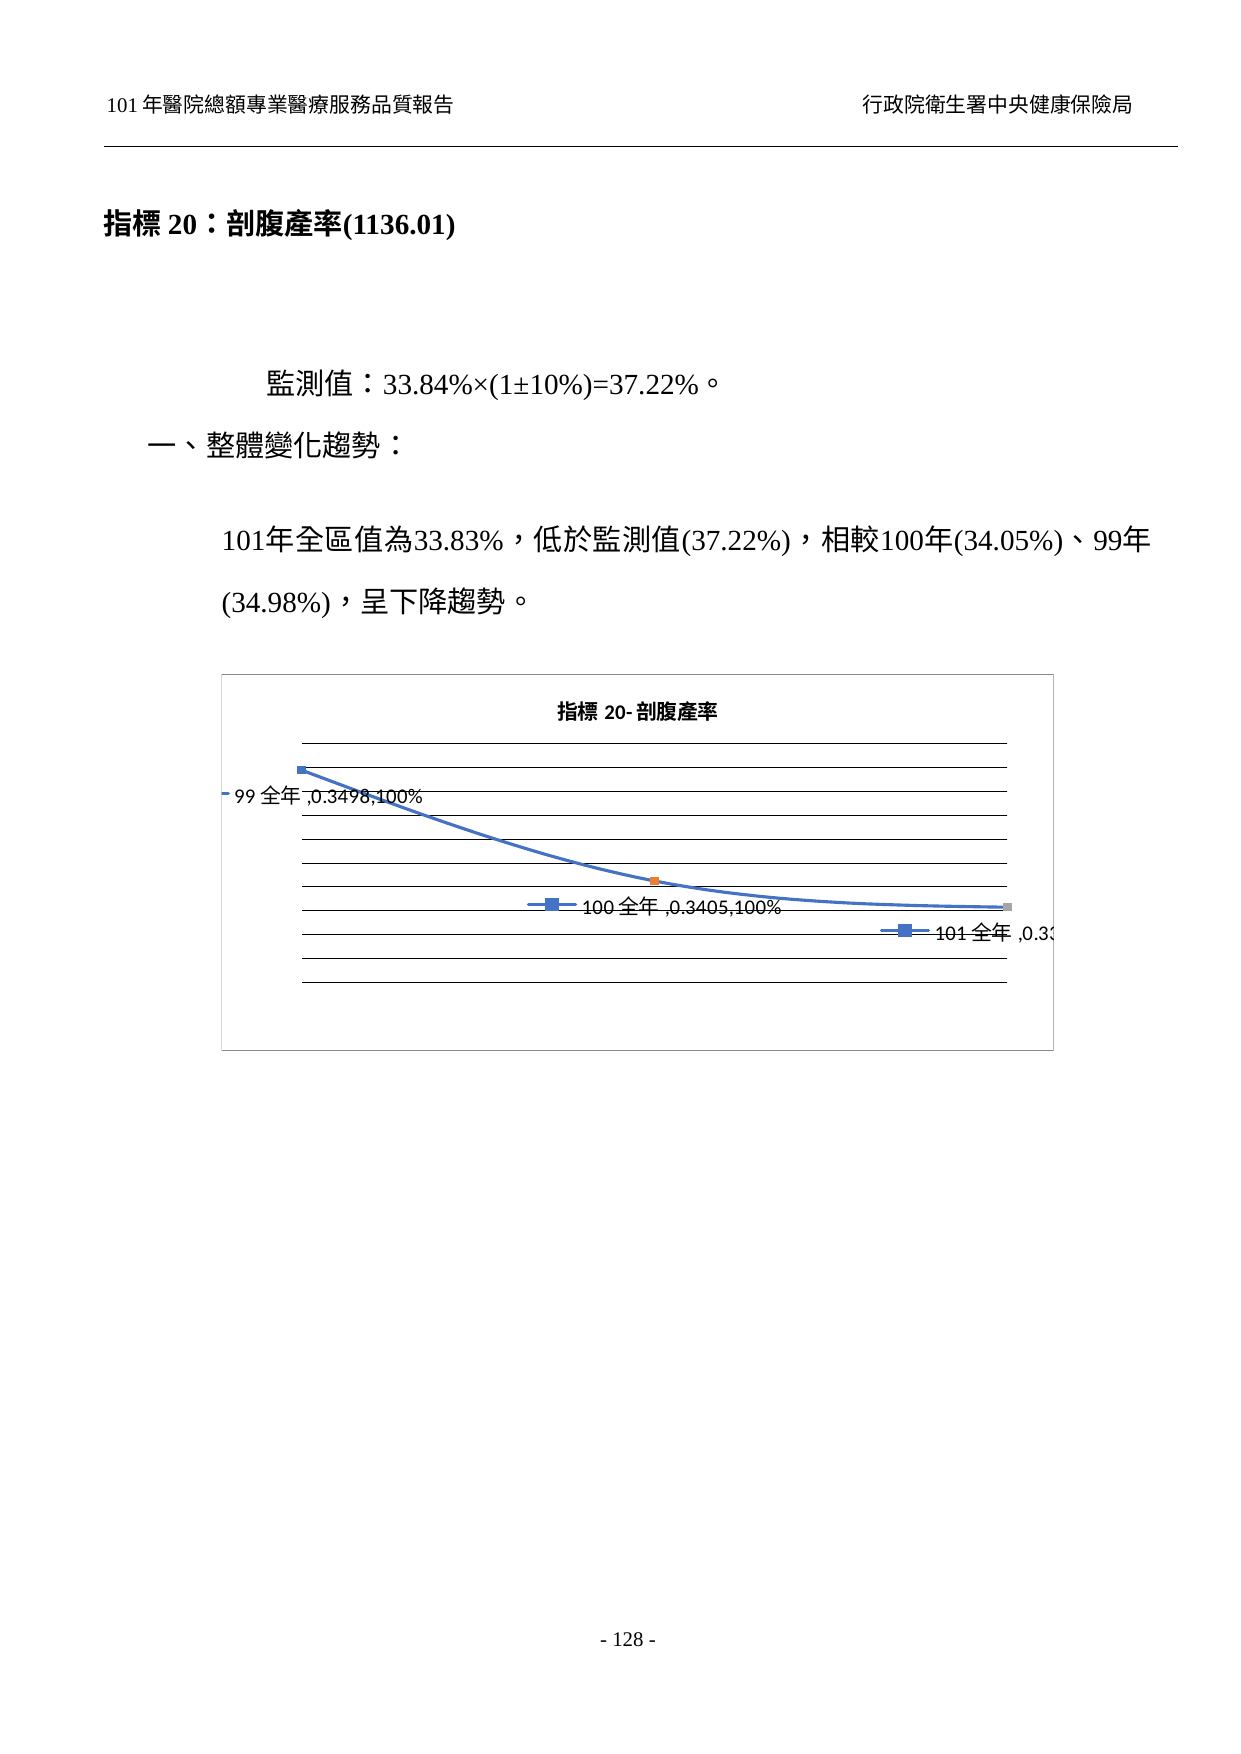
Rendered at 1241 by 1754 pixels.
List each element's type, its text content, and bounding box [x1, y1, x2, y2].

text 監測值：33.84%×(1±10%)=37.22%。 [15, 340, 1152, 402]
text 一、整體變化趨勢： [128, 402, 1152, 465]
subtitle 指標20：剖腹產率(1136.01) [103, 180, 1152, 243]
text 101年全區值為33.83%，低於監測值(37.22%)，相較100年(34.05%)、99年(34.98%)，呈下降趨勢。 [221, 496, 1152, 621]
